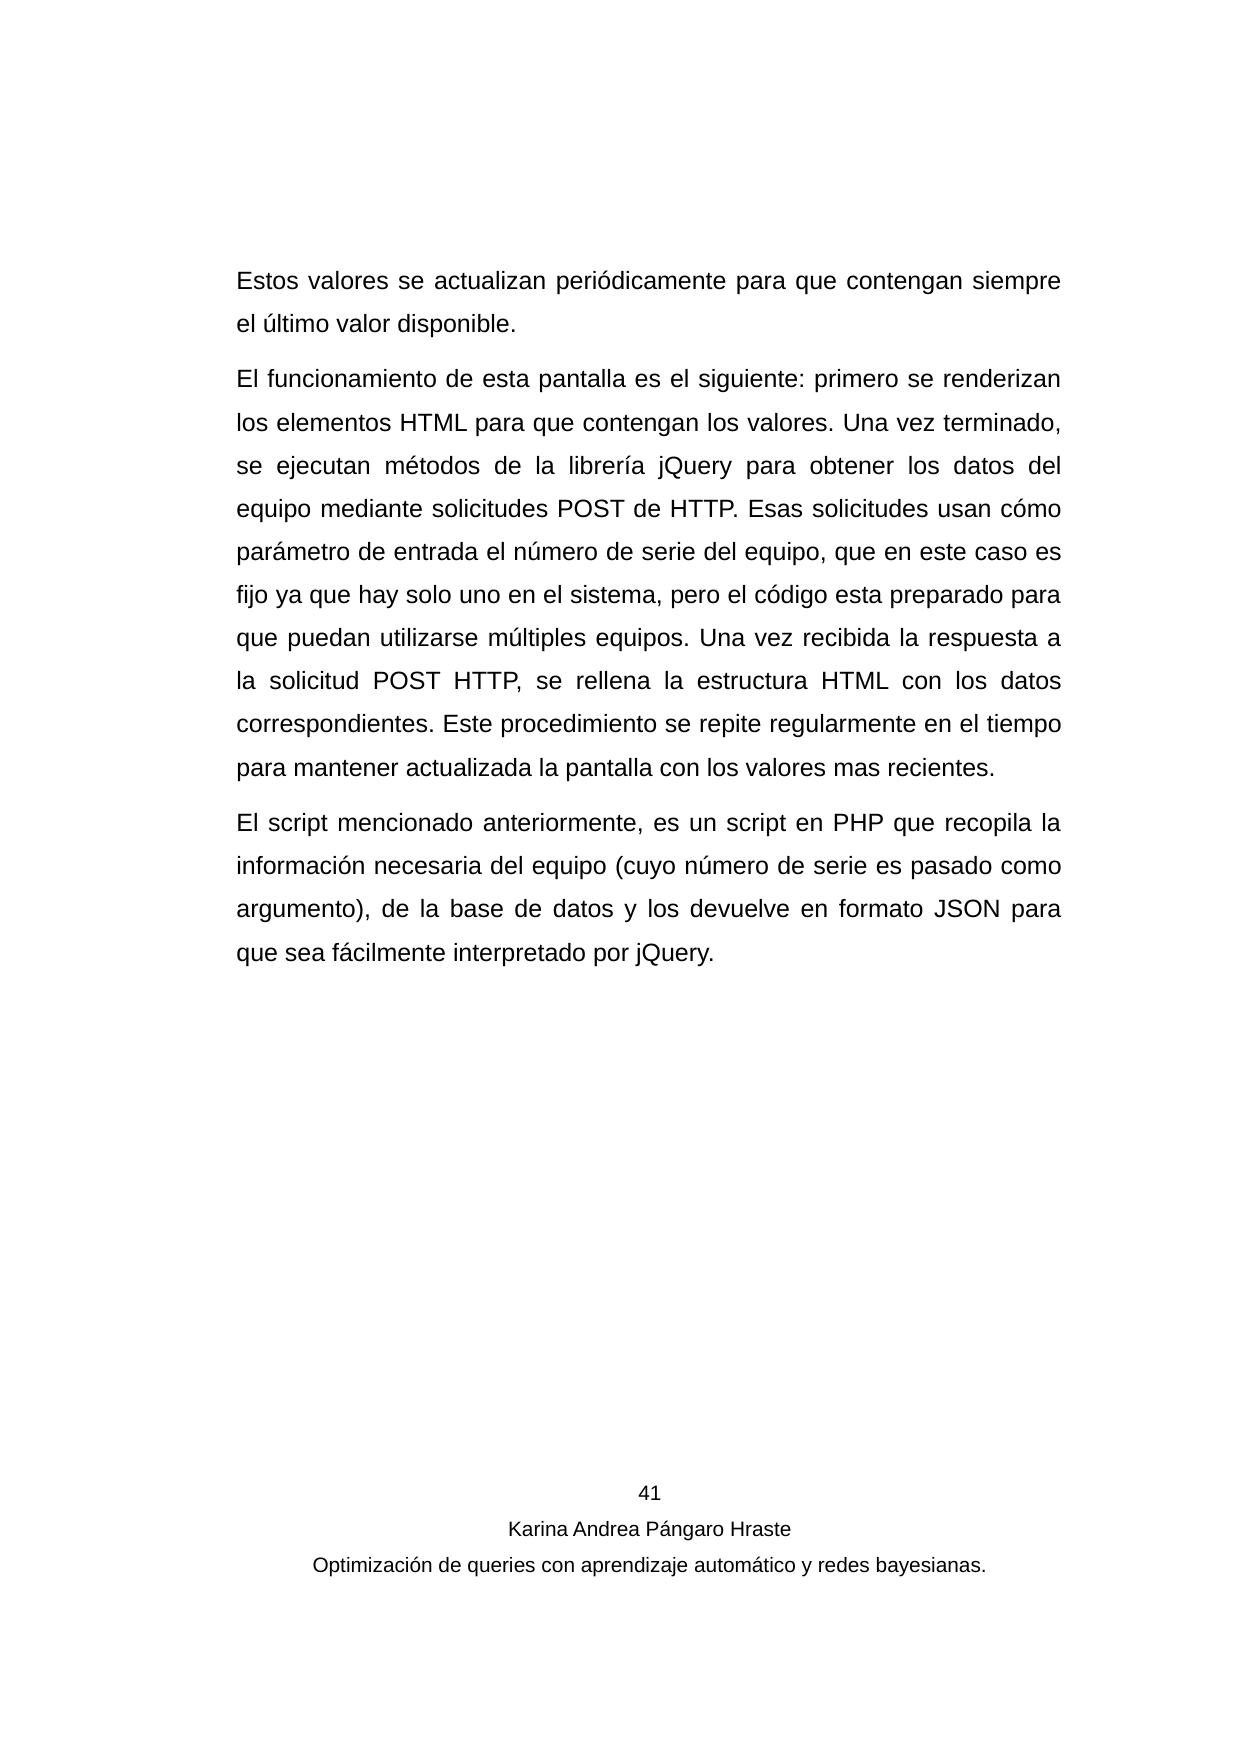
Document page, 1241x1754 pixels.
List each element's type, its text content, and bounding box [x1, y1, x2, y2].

text El script mencionado anteriormente, es un script en PHP que recopila la información necesaria del equipo (cuyo número de serie es pasado como argumento), de la base de datos y los devuelve en formato JSON para que sea fácilmente interpretado por jQuery. [236, 808, 1063, 966]
text El funcionamiento de esta pantalla es el siguiente: primero se renderizan los elementos HTML para que contengan los valores. Una vez terminado, se ejecutan métodos de la librería jQuery para obtener los datos del equipo mediante solicitudes POST de HTTP. Esas solicitudes usan cómo parámetro de entrada el número de serie del equipo, que en este caso es fijo ya que hay solo uno en el sistema, pero el código esta preparado para que puedan utilizarse múltiples equipos. Una vez recibida la respuesta a la solicitud POST HTTP, se rellena la estructura HTML con los datos correspondientes. Este procedimiento se repite regularmente en el tiempo para mantener actualizada la pantalla con los valores mas recientes. [236, 364, 1063, 781]
text Estos valores se actualizan periódicamente para que contengan siempre el último valor disponible. [236, 266, 1063, 338]
